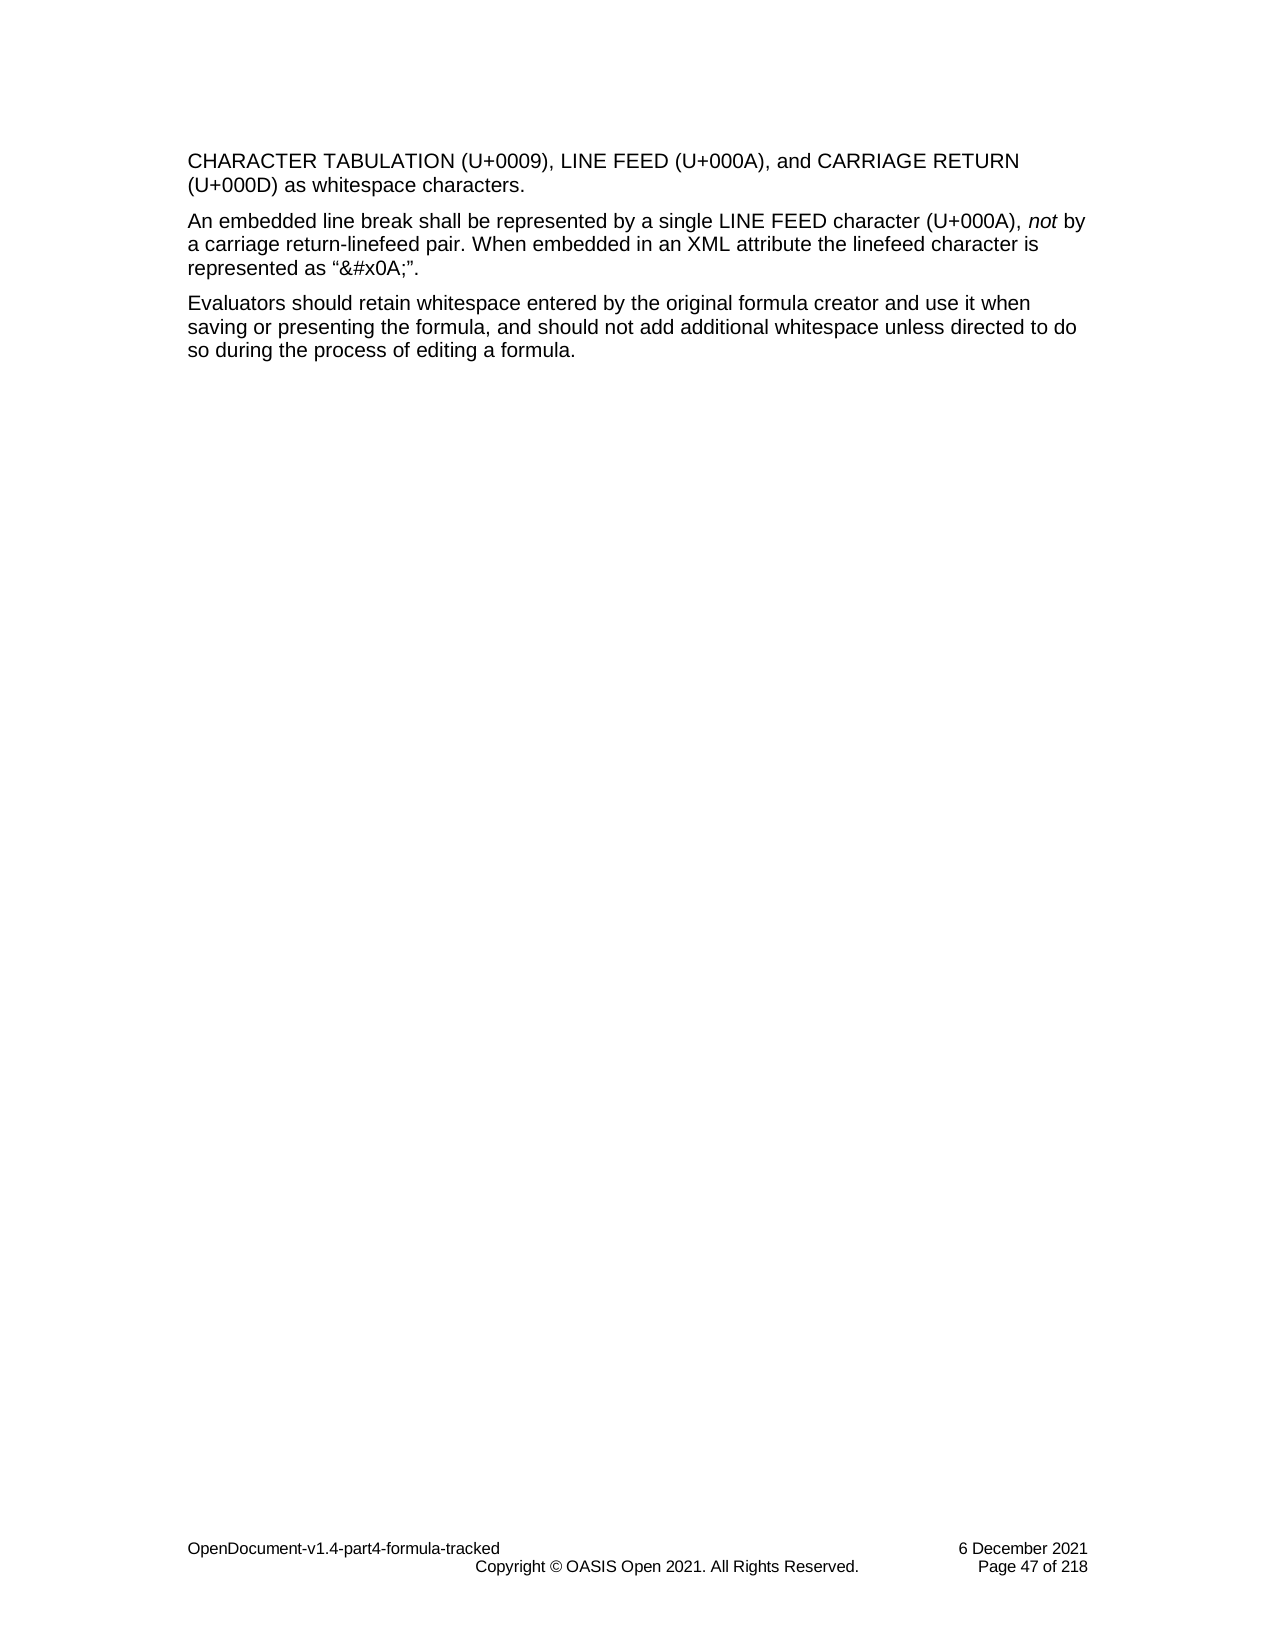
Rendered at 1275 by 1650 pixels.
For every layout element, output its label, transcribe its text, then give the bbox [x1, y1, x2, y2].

text CHARACTER TABULATION (U+0009), LINE FEED (U+000A), and CARRIAGE RETURN (U+000D) as whitespace characters. [187, 150, 1088, 197]
text Evaluators should retain whitespace entered by the original formula creator and use it when saving or presenting the formula, and should not add additional whitespace unless directed to do so during the process of editing a formula. [187, 292, 1088, 362]
text An embedded line break shall be represented by a single LINE FEED character (U+000A), not by a carriage return-linefeed pair. When embedded in an XML attribute the linefeed character is represented as “&#x0A;”. [187, 209, 1088, 280]
